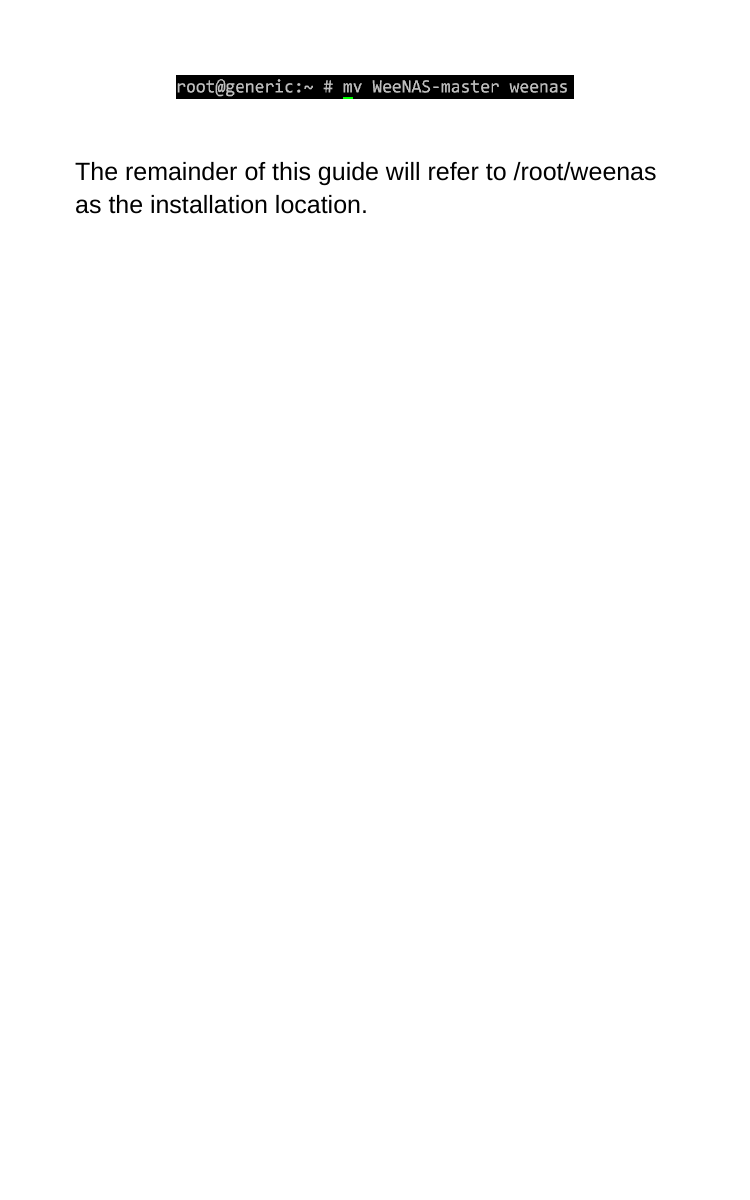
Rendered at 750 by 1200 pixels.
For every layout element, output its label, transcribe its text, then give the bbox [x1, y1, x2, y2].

text The remainder of this guide will refer to /root/weenas as the installation location. [75, 157, 675, 219]
picture [176, 75, 574, 99]
